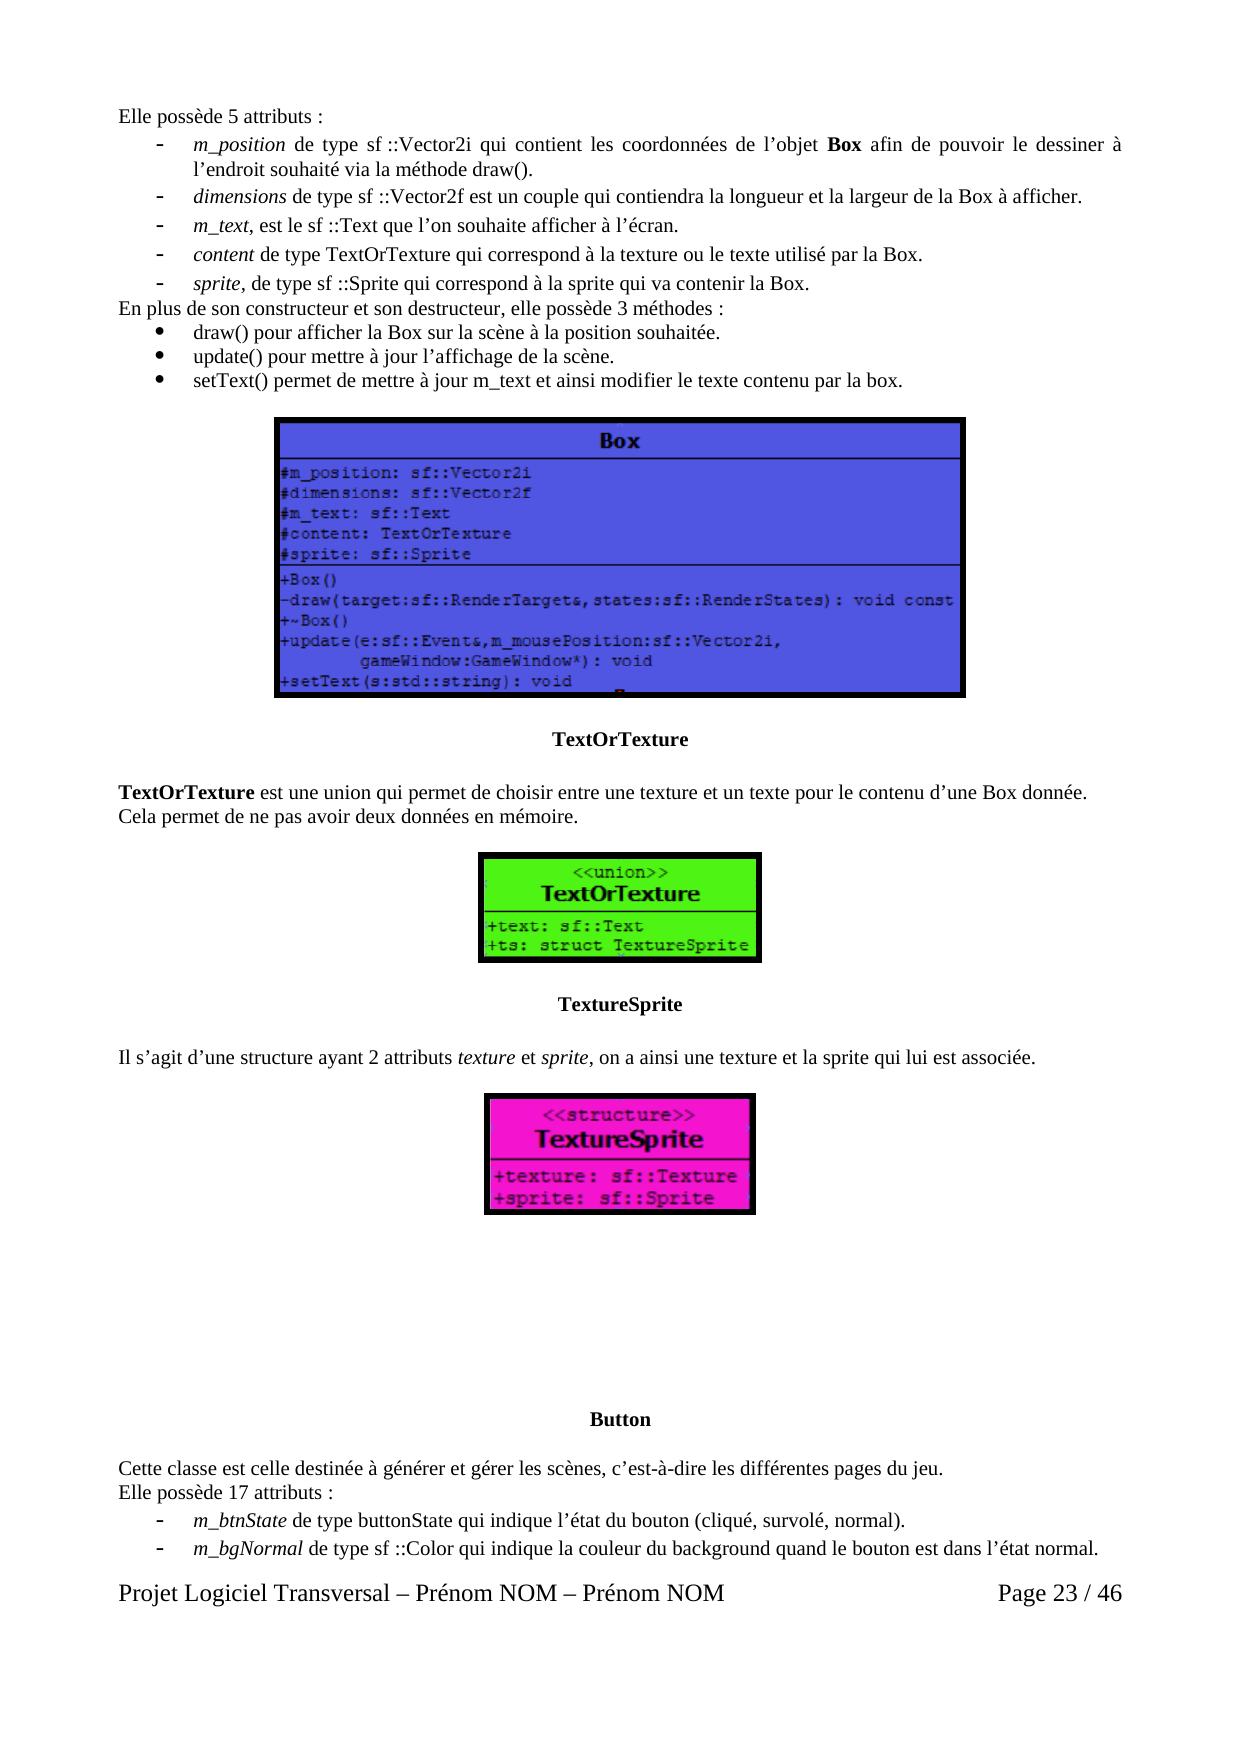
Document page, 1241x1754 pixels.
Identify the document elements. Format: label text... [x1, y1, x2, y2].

text Button [118, 1407, 1122, 1431]
list draw() pour afficher la Box sur la scène à la position souhaitée. [156, 320, 1122, 344]
text TextureSprite [118, 992, 1122, 1016]
list m_text, est le sf ::Text que l’on souhaite afficher à l’écran. [156, 209, 1122, 238]
text TextOrTexture est une union qui permet de choisir entre une texture et un texte pour le contenu d’une Box donnée. Cela permet de ne pas avoir deux données en mémoire. [118, 780, 1122, 828]
text Cette classe est celle destinée à générer et gérer les scènes, c’est-à-dire les différentes pages du jeu. [118, 1456, 1122, 1479]
list content de type TextOrTexture qui correspond à la texture ou le texte utilisé par la Box. [156, 238, 1122, 267]
list sprite, de type sf ::Sprite qui correspond à la sprite qui va contenir la Box. [156, 267, 1122, 296]
list update() pour mettre à jour l’affichage de la scène. [156, 344, 1122, 368]
text Elle possède 17 attributs : [118, 1479, 1122, 1504]
text TextOrTexture [118, 727, 1122, 751]
list m_position de type sf ::Vector2i qui contient les coordonnées de l’objet Box afin de pouvoir le dessiner à l’endroit souhaité via la méthode draw(). [156, 128, 1122, 181]
text Elle possède 5 attributs : [118, 104, 1122, 128]
list setText() permet de mettre à jour m_text et ainsi modifier le texte contenu par la box. [156, 368, 1122, 393]
list m_btnState de type buttonState qui indique l’état du bouton (cliqué, survolé, normal). [156, 1504, 1122, 1532]
text Il s’agit d’une structure ayant 2 attributs texture et sprite, on a ainsi une texture et la sprite qui lui est associée. [118, 1045, 1122, 1069]
list dimensions de type sf ::Vector2f est un couple qui contiendra la longueur et la largeur de la Box à afficher. [156, 181, 1122, 209]
list m_bgNormal de type sf ::Color qui indique la couleur du background quand le bouton est dans l’état normal. [156, 1532, 1122, 1561]
text En plus de son constructeur et son destructeur, elle possède 3 méthodes : [118, 296, 1122, 320]
